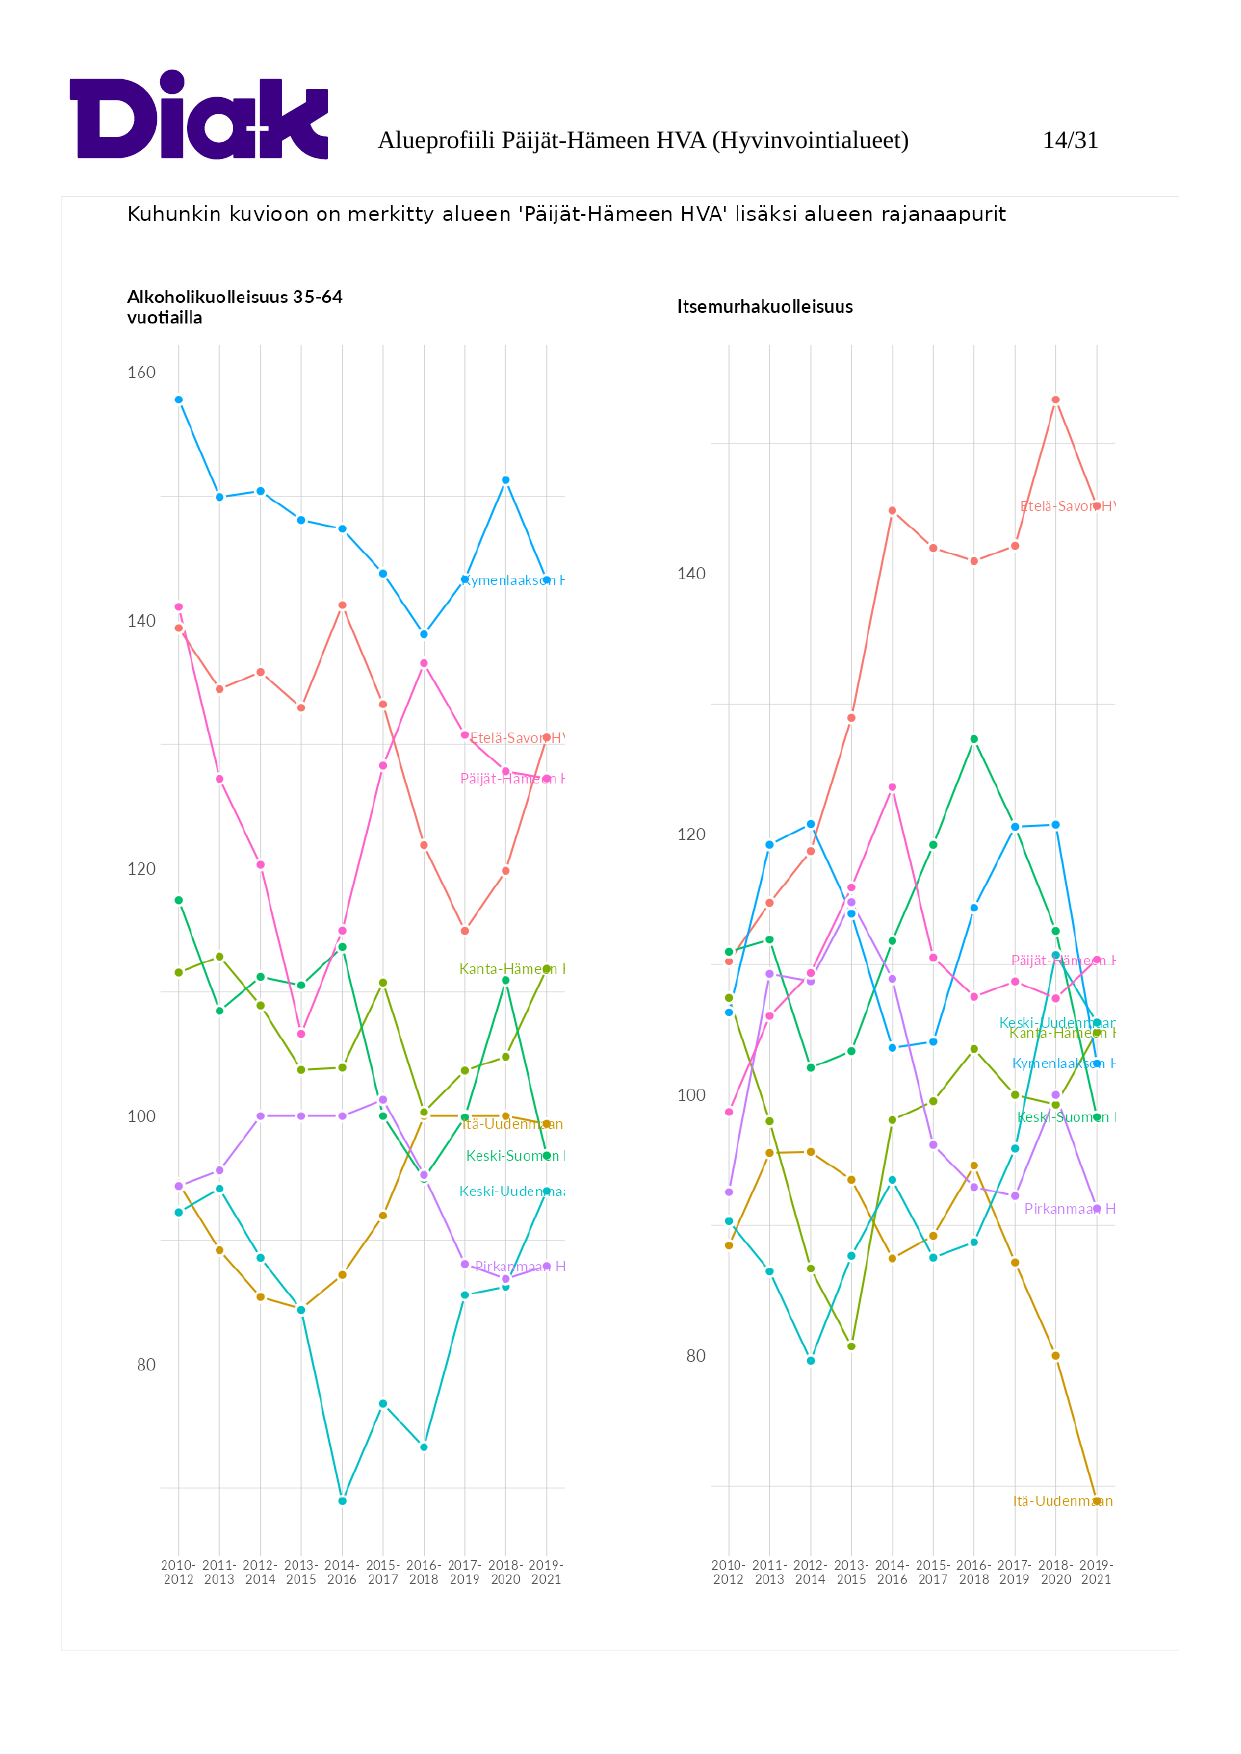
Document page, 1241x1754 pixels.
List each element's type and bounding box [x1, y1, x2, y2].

picture [61, 196, 1179, 1651]
